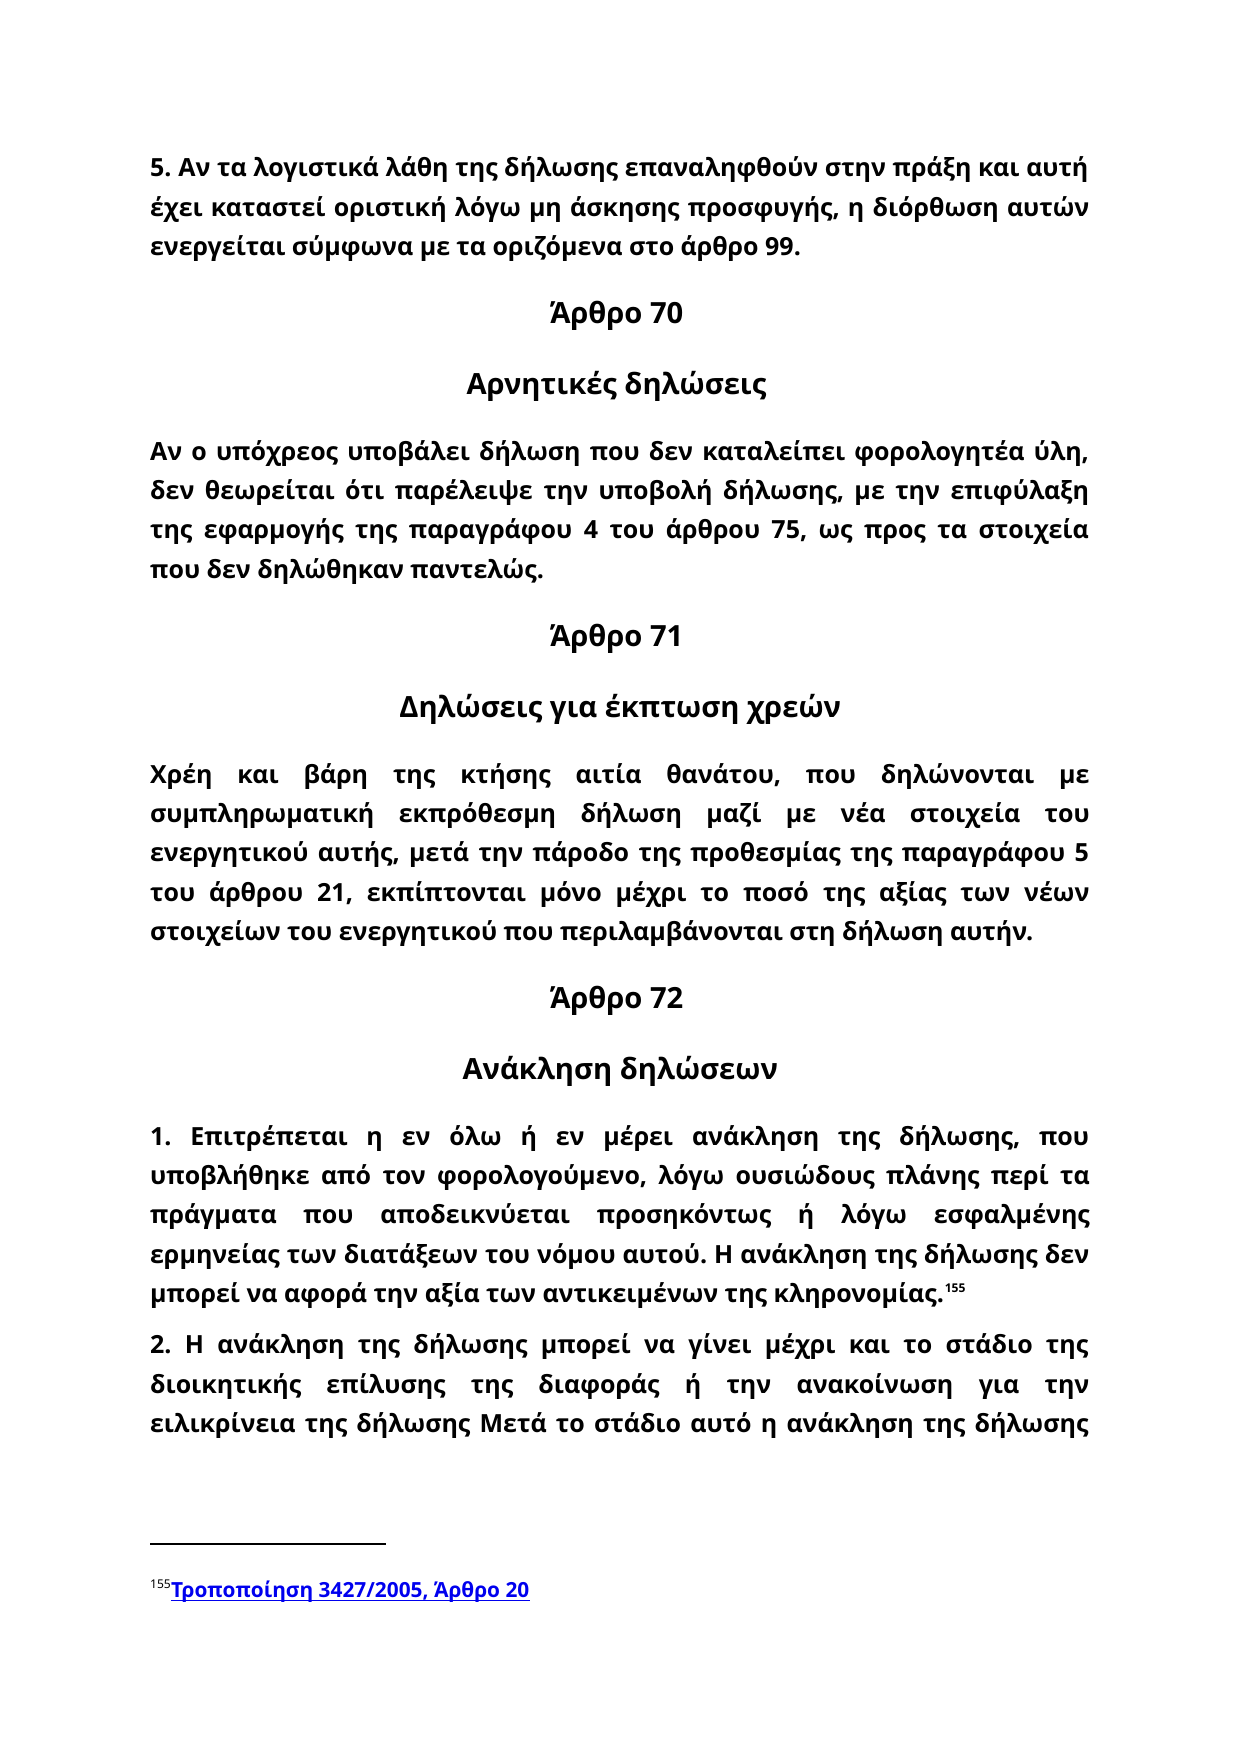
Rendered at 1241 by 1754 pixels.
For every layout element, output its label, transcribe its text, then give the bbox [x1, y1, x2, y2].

subtitle Ανάκληση δηλώσεων [150, 1048, 1090, 1088]
subtitle Άρθρο 71 [150, 615, 1090, 655]
subtitle Δηλώσεις για έκπτωση χρεών [150, 686, 1090, 726]
text Αν ο υπόχρεος υποβάλει δήλωση που δεν καταλείπει φορολογητέα ύλη, δεν θεωρείται ότι παρέλειψε την υποβολή δήλωσης, με την επιφύλαξη της εφαρμογής της παραγράφου 4 του άρθρου 75, ως προς τα στοιχεία που δεν δηλώθηκαν παντελώς. [150, 434, 1090, 585]
subtitle Άρθρο 72 [150, 977, 1090, 1017]
text Τροποποίηση 3427/2005, Άρθρο 20 [150, 1576, 1090, 1604]
text 2. Η ανάκληση της δήλωσης μπορεί να γίνει μέχρι και το στάδιο της διοικητικής επίλυσης της διαφοράς ή την ανακοίνωση για την ειλικρίνεια της δήλωσης Μετά το στάδιο αυτό η ανάκληση της δήλωσης [150, 1327, 1090, 1439]
text Χρέη και βάρη της κτήσης αιτία θανάτου, που δηλώνονται με συμπληρωματική εκπρόθεσμη δήλωση μαζί με νέα στοιχεία του ενεργητικού αυτής, μετά την πάροδο της προθεσμίας της παραγράφου 5 του άρθρου 21, εκπίπτονται μόνο μέχρι το ποσό της αξίας των νέων στοιχείων του ενεργητικού που περιλαμβάνονται στη δήλωση αυτήν. [150, 757, 1090, 947]
text 1. Επιτρέπεται η εν όλω ή εν μέρει ανάκληση της δήλωσης, που υποβλήθηκε από τον φορολογούμενο, λόγω ουσιώδους πλάνης περί τα πράγματα που αποδεικνύεται προσηκόντως ή λόγω εσφαλμένης ερμηνείας των διατάξεων του νόμου αυτού. Η ανάκληση της δήλωσης δεν μπορεί να αφορά την αξία των αντικειμένων της κληρονομίας. [150, 1119, 1090, 1309]
subtitle Άρθρο 70 [150, 292, 1090, 332]
subtitle Αρνητικές δηλώσεις [150, 363, 1090, 403]
text 5. Αν τα λογιστικά λάθη της δήλωσης επαναληφθούν στην πράξη και αυτή έχει καταστεί οριστική λόγω μη άσκησης προσφυγής, η διόρθωση αυτών ενεργείται σύμφωνα με τα οριζόμενα στο άρθρο 99. [150, 150, 1090, 262]
